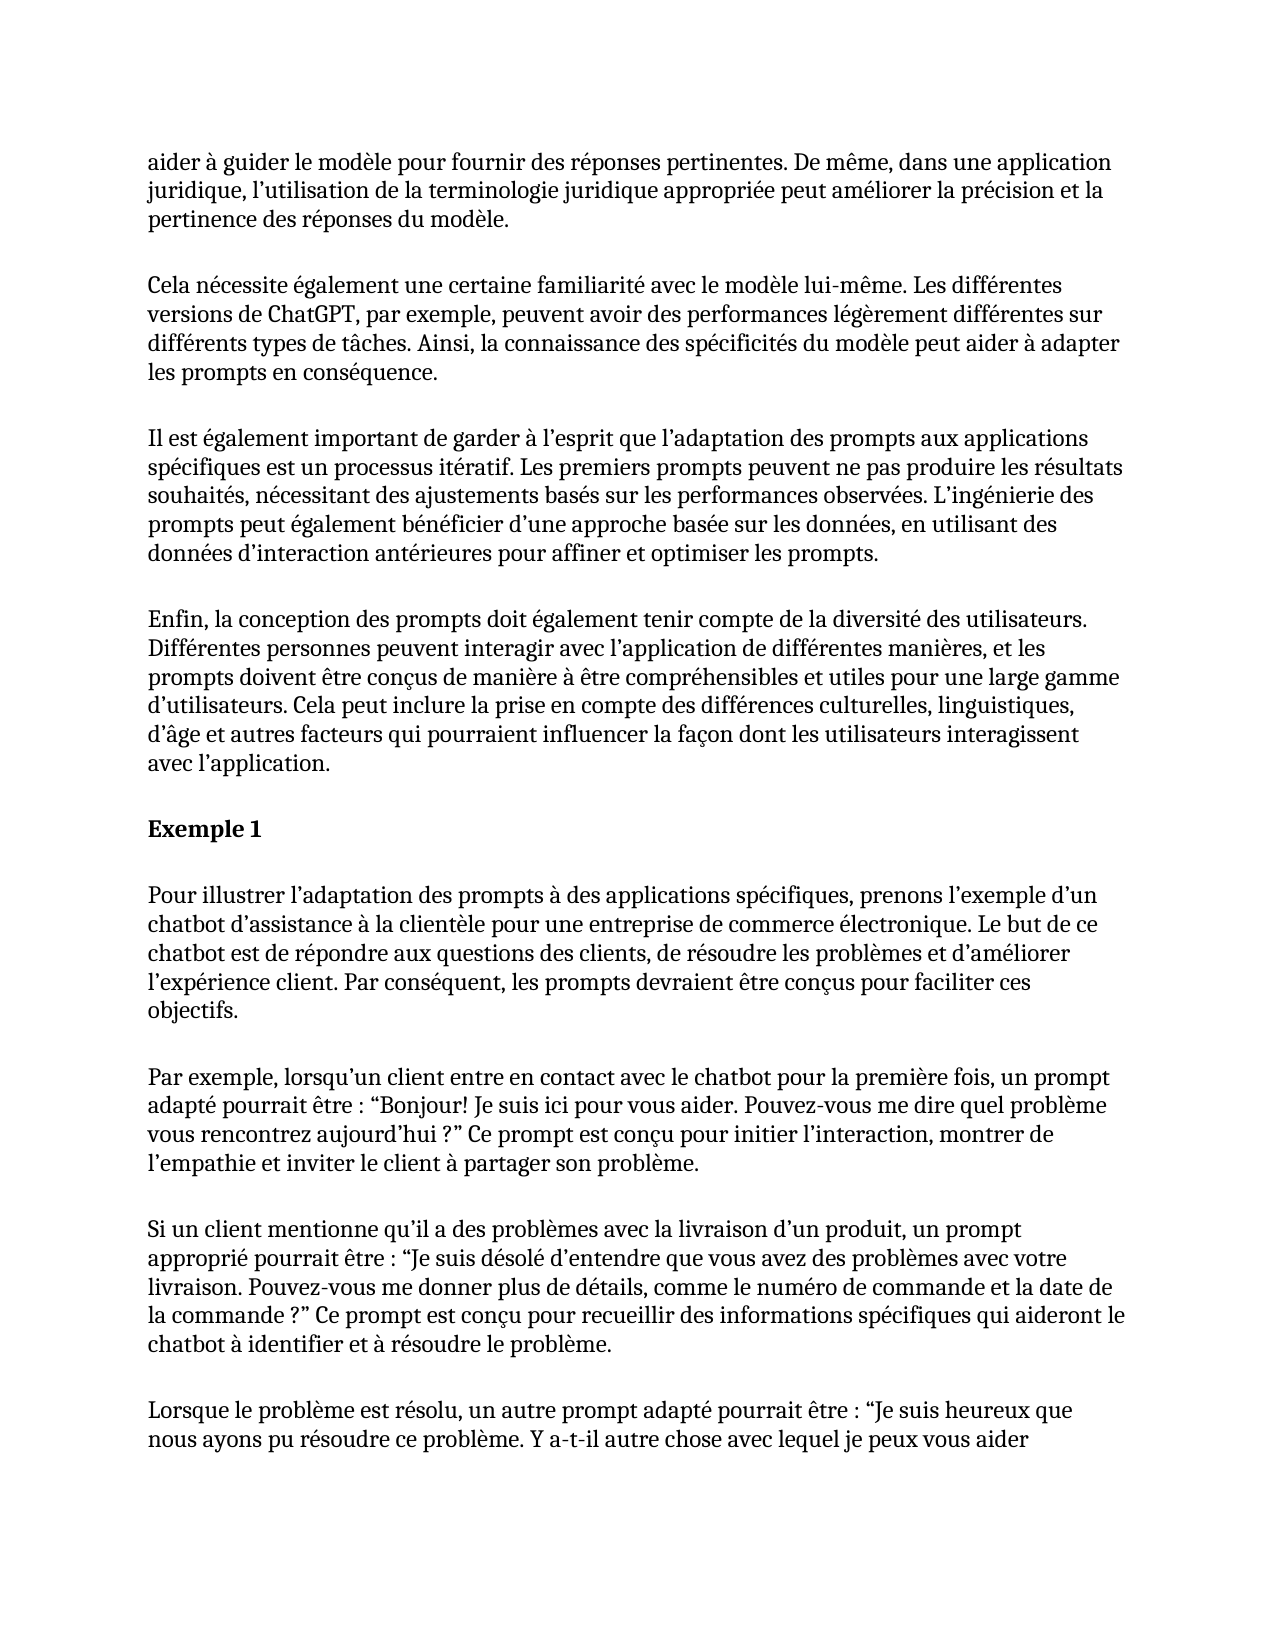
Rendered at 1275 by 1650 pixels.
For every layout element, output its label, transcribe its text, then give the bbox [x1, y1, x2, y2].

text Pour illustrer l’adaptation des prompts à des applications spécifiques, prenons l’exemple d’un chatbot d’assistance à la clientèle pour une entreprise de commerce électronique. Le but de ce chatbot est de répondre aux questions des clients, de résoudre les problèmes et d’améliorer l’expérience client. Par conséquent, les prompts devraient être conçus pour faciliter ces objectifs. [148, 881, 1127, 1025]
text Par exemple, lorsqu’un client entre en contact avec le chatbot pour la première fois, un prompt adapté pourrait être : “Bonjour! Je suis ici pour vous aider. Pouvez-vous me dire quel problème vous rencontrez aujourd’hui ?” Ce prompt est conçu pour initier l’interaction, montrer de l’empathie et inviter le client à partager son problème. [148, 1063, 1127, 1178]
text Cela nécessite également une certaine familiarité avec le modèle lui-même. Les différentes versions de ChatGPT, par exemple, peuvent avoir des performances légèrement différentes sur différents types de tâches. Ainsi, la connaissance des spécificités du modèle peut aider à adapter les prompts en conséquence. [148, 271, 1127, 386]
text Exemple 1 [148, 815, 1127, 844]
text aider à guider le modèle pour fournir des réponses pertinentes. De même, dans une application juridique, l’utilisation de la terminologie juridique appropriée peut améliorer la précision et la pertinence des réponses du modèle. [148, 148, 1127, 234]
text Si un client mentionne qu’il a des problèmes avec la livraison d’un produit, un prompt approprié pourrait être : “Je suis désolé d’entendre que vous avez des problèmes avec votre livraison. Pouvez-vous me donner plus de détails, comme le numéro de commande et la date de la commande ?” Ce prompt est conçu pour recueillir des informations spécifiques qui aideront le chatbot à identifier et à résoudre le problème. [148, 1215, 1127, 1359]
text Lorsque le problème est résolu, un autre prompt adapté pourrait être : “Je suis heureux que nous ayons pu résoudre ce problème. Y a-t-il autre chose avec lequel je peux vous aider [148, 1396, 1127, 1454]
text Il est également important de garder à l’esprit que l’adaptation des prompts aux applications spécifiques est un processus itératif. Les premiers prompts peuvent ne pas produire les résultats souhaités, nécessitant des ajustements basés sur les performances observées. L’ingénierie des prompts peut également bénéficier d’une approche basée sur les données, en utilisant des données d’interaction antérieures pour affiner et optimiser les prompts. [148, 424, 1127, 568]
text Enfin, la conception des prompts doit également tenir compte de la diversité des utilisateurs. Différentes personnes peuvent interagir avec l’application de différentes manières, et les prompts doivent être conçus de manière à être compréhensibles et utiles pour une large gamme d’utilisateurs. Cela peut inclure la prise en compte des différences culturelles, linguistiques, d’âge et autres facteurs qui pourraient influencer la façon dont les utilisateurs interagissent avec l’application. [148, 605, 1127, 778]
